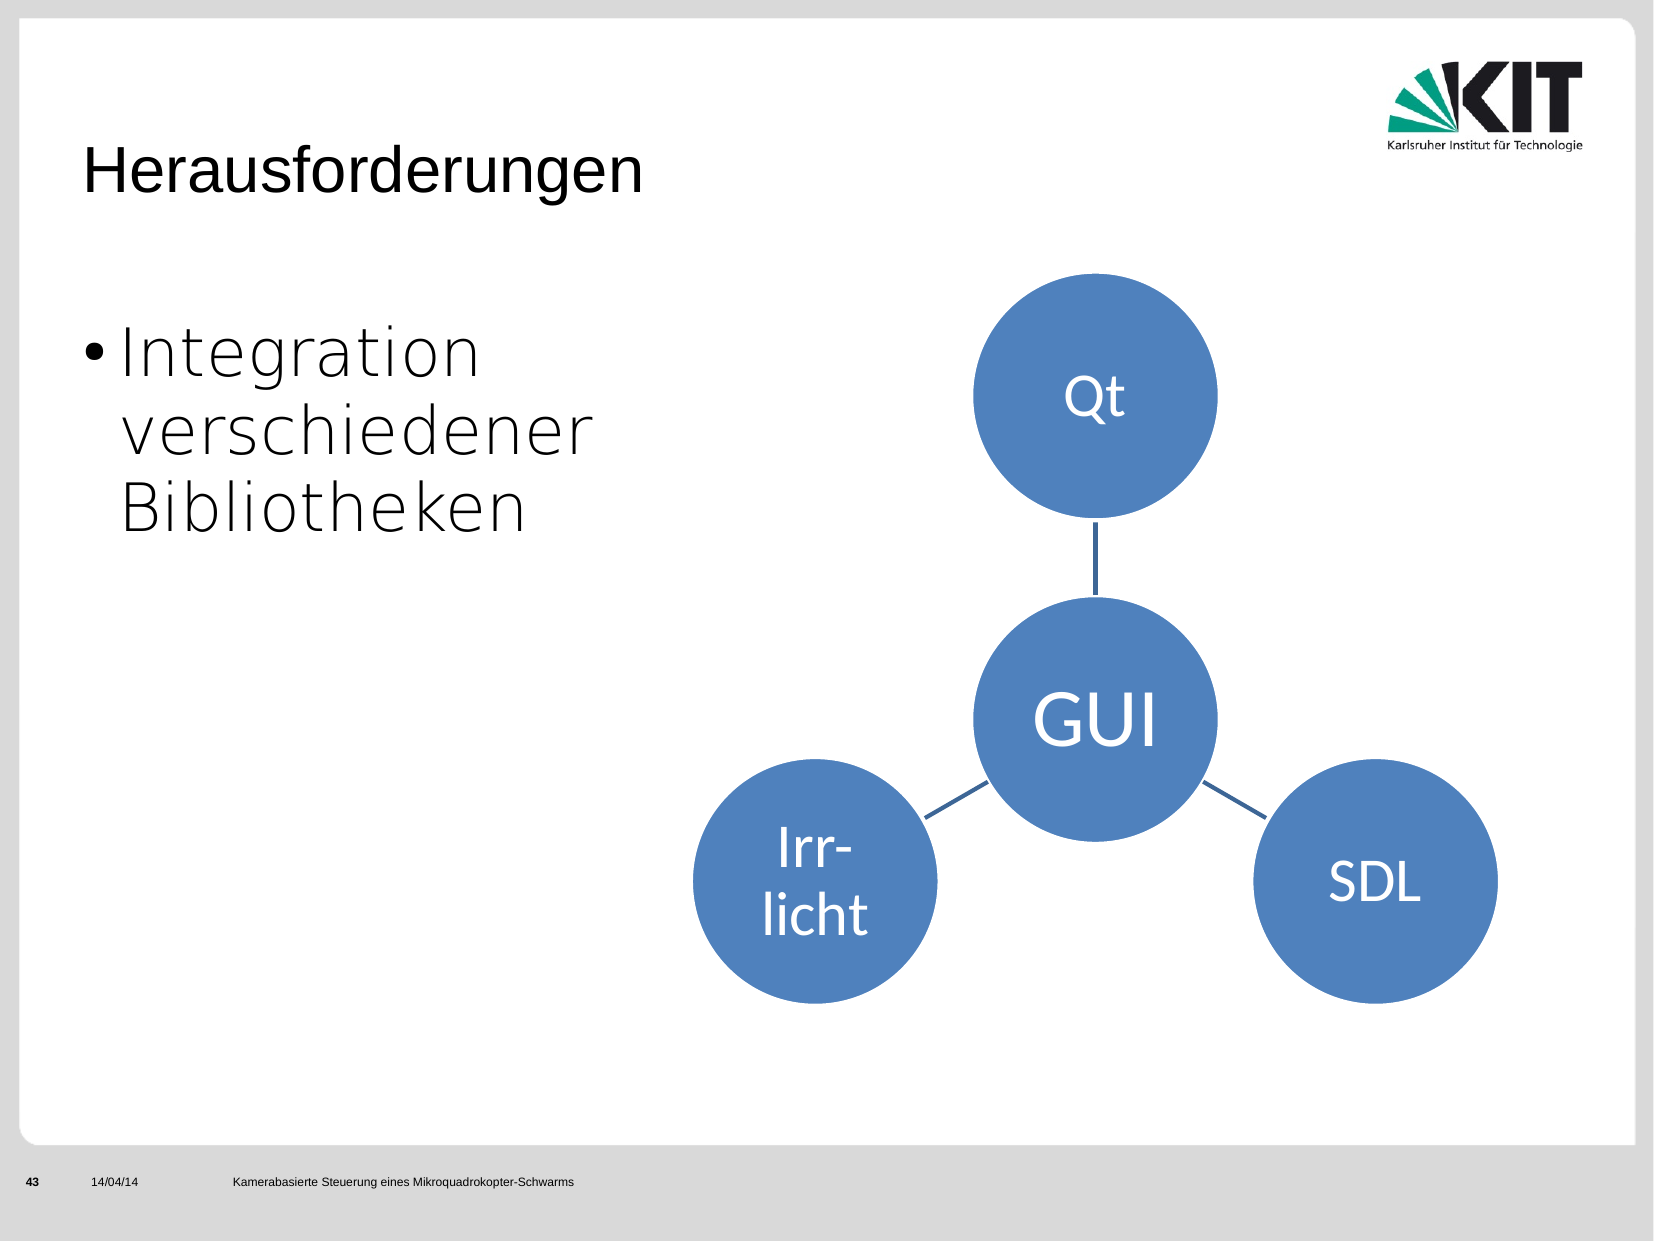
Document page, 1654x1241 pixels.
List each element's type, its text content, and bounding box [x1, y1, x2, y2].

text_box SDL [1251, 757, 1501, 1006]
text_box Qt [971, 271, 1220, 521]
subtitle Integration verschiedener Bibliotheken [82, 290, 626, 650]
text_box GUI [971, 595, 1220, 844]
picture [0, 0, 1654, 1241]
text_box Irr-licht [690, 757, 940, 1006]
title Herausforderungen [82, 49, 1571, 257]
